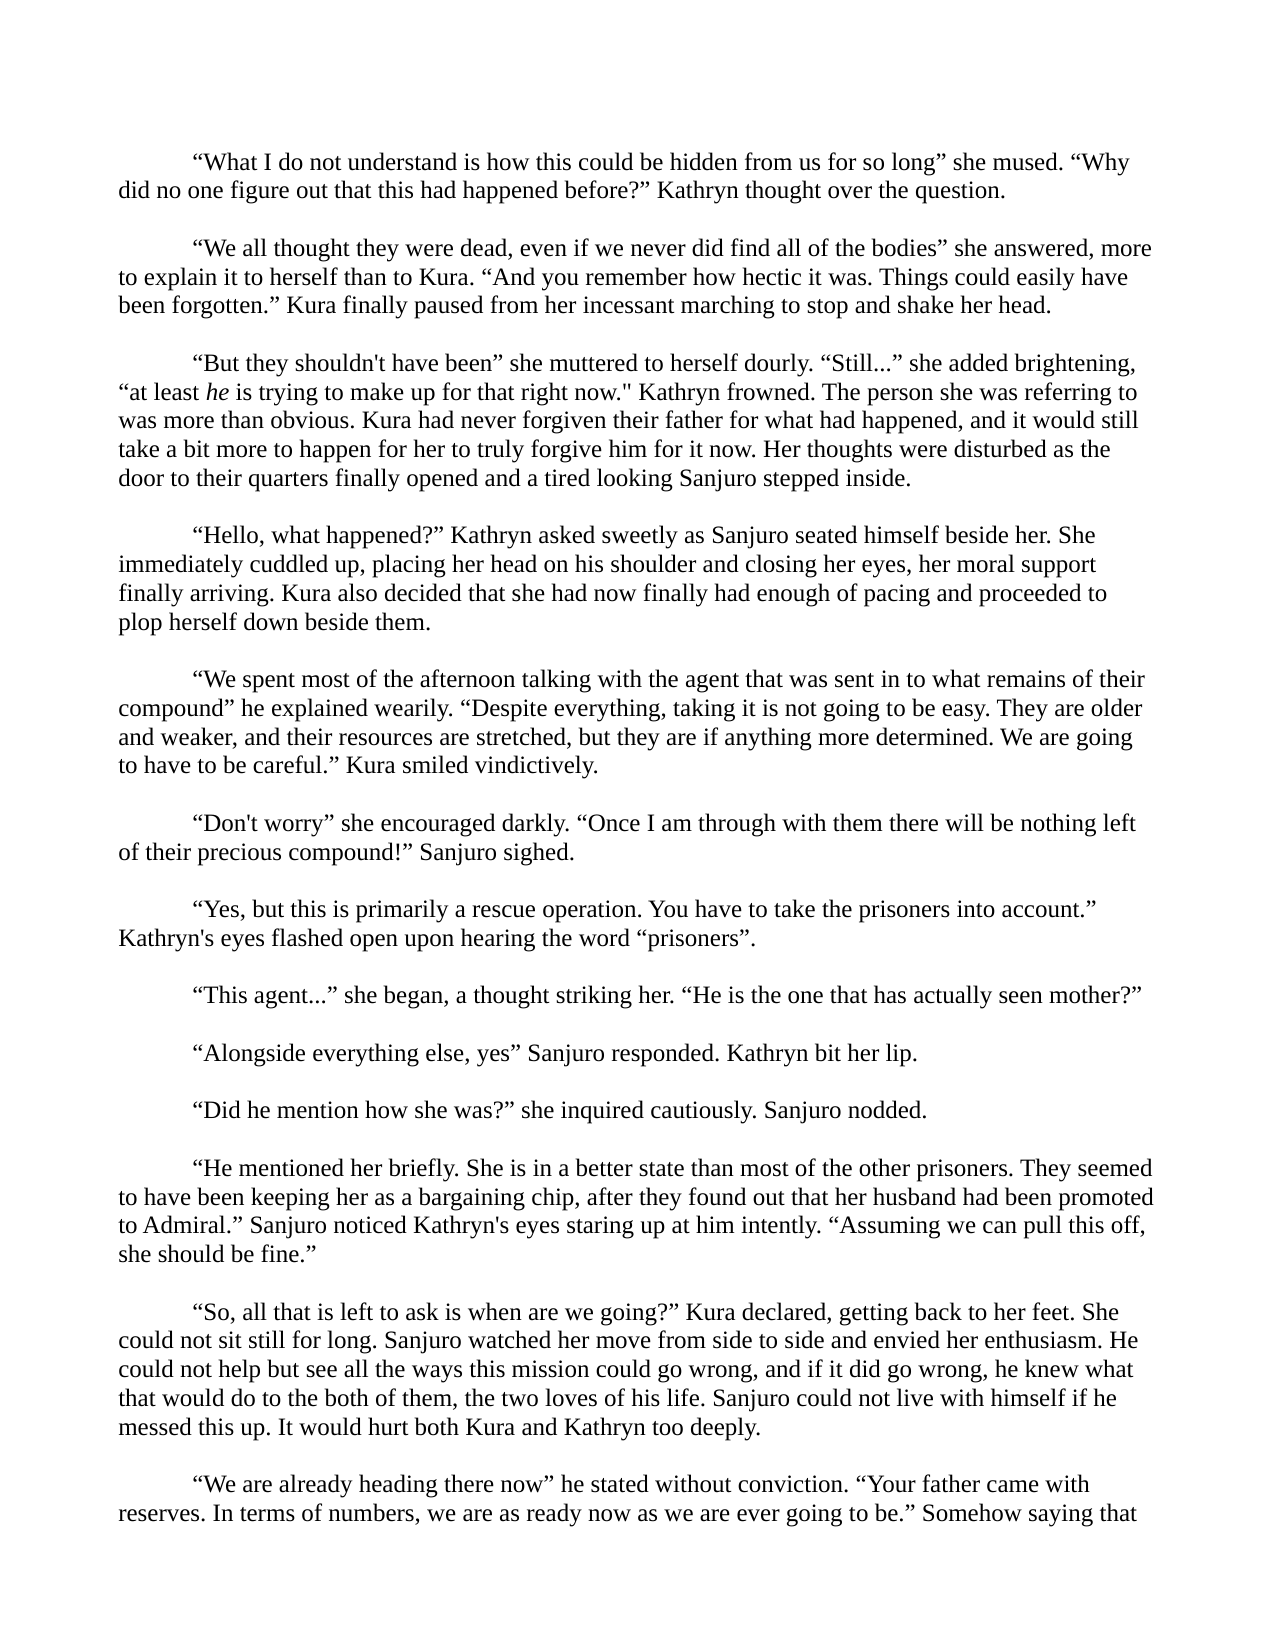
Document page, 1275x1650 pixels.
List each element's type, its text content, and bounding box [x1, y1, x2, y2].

text “Hello, what happened?” Kathryn asked sweetly as Sanjuro seated himself beside her. She immediately cuddled up, placing her head on his shoulder and closing her eyes, her moral support finally arriving. Kura also decided that she had now finally had enough of pacing and proceeded to plop herself down beside them. [118, 521, 1157, 636]
text “So, all that is left to ask is when are we going?” Kura declared, getting back to her feet. She could not sit still for long. Sanjuro watched her move from side to side and envied her enthusiasm. He could not help but see all the ways this mission could go wrong, and if it did go wrong, he knew what that would do to the both of them, the two loves of his life. Sanjuro could not live with himself if he messed this up. It would hurt both Kura and Kathryn too deeply. [118, 1297, 1157, 1441]
text “We are already heading there now” he stated without conviction. “Your father came with reserves. In terms of numbers, we are as ready now as we are ever going to be.” Somehow saying that [118, 1469, 1157, 1527]
text “Did he mention how she was?” she inquired cautiously. Sanjuro nodded. [118, 1096, 1157, 1124]
text “Yes, but this is primarily a rescue operation. You have to take the prisoners into account.” Kathryn's eyes flashed open upon hearing the word “prisoners”. [118, 894, 1157, 952]
text “We spent most of the afternoon talking with the agent that was sent in to what remains of their compound” he explained wearily. “Despite everything, taking it is not going to be easy. They are older and weaker, and their resources are stretched, but they are if anything more determined. We are going to have to be careful.” Kura smiled vindictively. [118, 664, 1157, 779]
text “He mentioned her briefly. She is in a better state than most of the other prisoners. They seemed to have been keeping her as a bargaining chip, after they found out that her husband had been promoted to Admiral.” Sanjuro noticed Kathryn's eyes staring up at him intently. “Assuming we can pull this off, she should be fine.” [118, 1153, 1157, 1268]
text “What I do not understand is how this could be hidden from us for so long” she mused. “Why did no one figure out that this had happened before?” Kathryn thought over the question. [118, 147, 1157, 204]
text “But they shouldn't have been” she muttered to herself dourly. “Still...” she added brightening, “at least he is trying to make up for that right now." Kathryn frowned. The person she was referring to was more than obvious. Kura had never forgiven their father for what had happened, and it would still take a bit more to happen for her to truly forgive him for it now. Her thoughts were disturbed as the door to their quarters finally opened and a tired looking Sanjuro stepped inside. [118, 348, 1157, 492]
text “Alongside everything else, yes” Sanjuro responded. Kathryn bit her lip. [118, 1038, 1157, 1067]
text “Don't worry” she encouraged darkly. “Once I am through with them there will be nothing left of their precious compound!” Sanjuro sighed. [118, 808, 1157, 866]
text “We all thought they were dead, even if we never did find all of the bodies” she answered, more to explain it to herself than to Kura. “And you remember how hectic it was. Things could easily have been forgotten.” Kura finally paused from her incessant marching to stop and shake her head. [118, 233, 1157, 319]
text “This agent...” she began, a thought striking her. “He is the one that has actually seen mother?” [118, 981, 1157, 1009]
